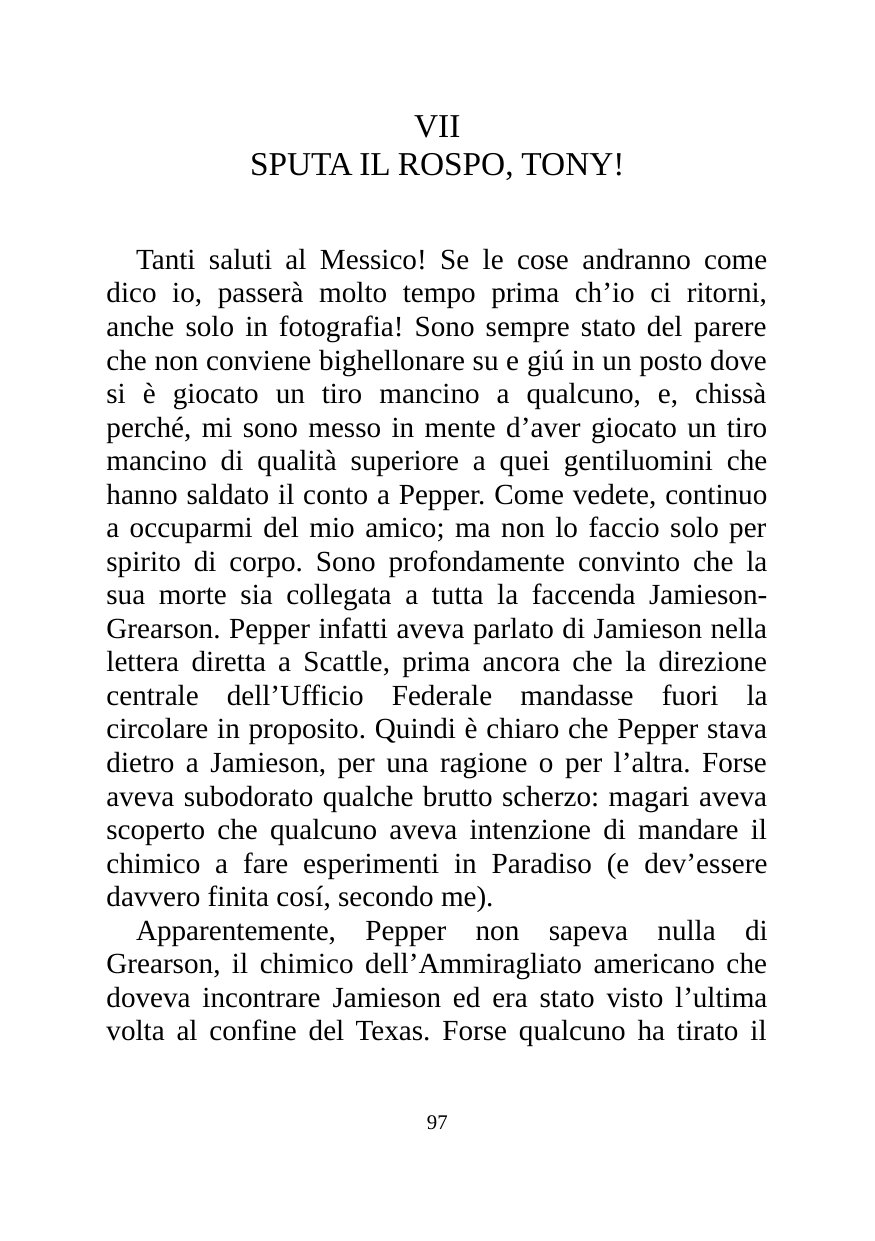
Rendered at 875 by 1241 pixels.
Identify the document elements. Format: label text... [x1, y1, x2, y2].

text Tanti saluti al Messico! Se le cose andranno come dico io, passerà molto tempo prima ch’io ci ritorni, anche solo in fotografia! Sono sempre stato del parere che non conviene bighellonare su e giú in un posto dove si è giocato un tiro mancino a qualcuno, e, chissà perché, mi sono messo in mente d’aver giocato un tiro mancino di qualità superiore a quei gentiluomini che hanno saldato il conto a Pepper. Come vedete, continuo a occuparmi del mio amico; ma non lo faccio solo per spirito di corpo. Sono profondamente convinto che la sua morte sia collegata a tutta la faccenda Jamieson-Grearson. Pepper infatti aveva parlato di Jamieson nella lettera diretta a Scattle, prima ancora che la direzione centrale dell’Ufficio Federale mandasse fuori la circolare in proposito. Quindi è chiaro che Pepper stava dietro a Jamieson, per una ragione o per l’altra. Forse aveva subodorato qualche brutto scherzo: magari aveva scoperto che qualcuno aveva intenzione di mandare il chimico a fare esperimenti in Paradiso (e dev’essere davvero finita cosí, secondo me). [106, 242, 768, 913]
subtitle VII SPUTA IL ROSPO, TONY! [106, 106, 768, 183]
text Apparentemente, Pepper non sapeva nulla di Grearson, il chimico dell’Ammiragliato americano che doveva incontrare Jamieson ed era stato visto l’ultima volta al confine del Texas. Forse qualcuno ha tirato il [106, 913, 768, 1047]
